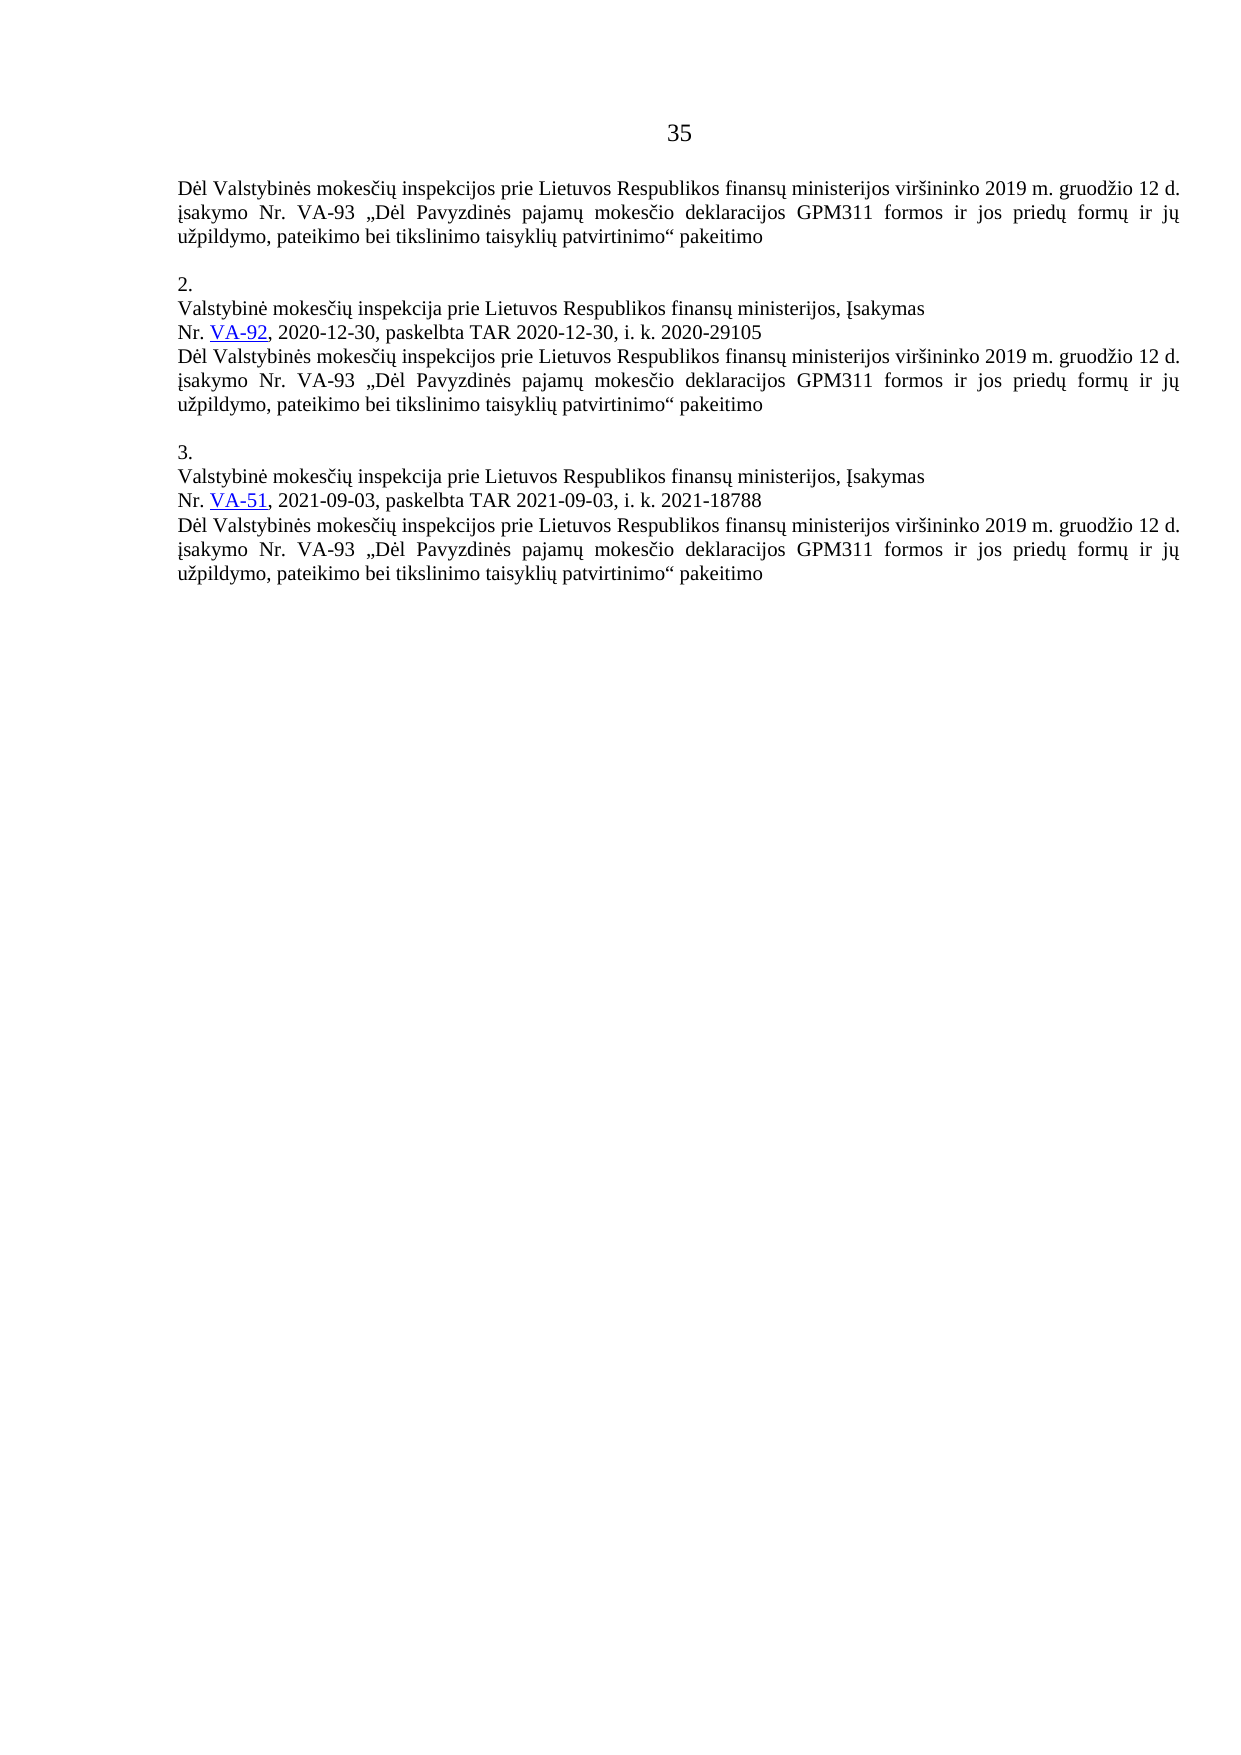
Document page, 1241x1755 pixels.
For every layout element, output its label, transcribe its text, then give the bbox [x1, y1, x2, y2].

text Dėl Valstybinės mokesčių inspekcijos prie Lietuvos Respublikos finansų ministerijos viršininko 2019 m. gruodžio 12 d. įsakymo Nr. VA-93 „Dėl Pavyzdinės pajamų mokesčio deklaracijos GPM311 formos ir jos priedų formų ir jų užpildymo, pateikimo bei tikslinimo taisyklių patvirtinimo“ pakeitimo [177, 176, 1181, 248]
text 2. [177, 272, 1181, 296]
text Valstybinė mokesčių inspekcija prie Lietuvos Respublikos finansų ministerijos, Įsakymas [177, 464, 1181, 488]
text Dėl Valstybinės mokesčių inspekcijos prie Lietuvos Respublikos finansų ministerijos viršininko 2019 m. gruodžio 12 d. įsakymo Nr. VA-93 „Dėl Pavyzdinės pajamų mokesčio deklaracijos GPM311 formos ir jos priedų formų ir jų užpildymo, pateikimo bei tikslinimo taisyklių patvirtinimo“ pakeitimo [177, 512, 1181, 585]
text Nr. VA-92, 2020-12-30, paskelbta TAR 2020-12-30, i. k. 2020-29105 [177, 320, 1181, 344]
text Nr. VA-51, 2021-09-03, paskelbta TAR 2021-09-03, i. k. 2021-18788 [177, 488, 1181, 512]
text Dėl Valstybinės mokesčių inspekcijos prie Lietuvos Respublikos finansų ministerijos viršininko 2019 m. gruodžio 12 d. įsakymo Nr. VA-93 „Dėl Pavyzdinės pajamų mokesčio deklaracijos GPM311 formos ir jos priedų formų ir jų užpildymo, pateikimo bei tikslinimo taisyklių patvirtinimo“ pakeitimo [177, 344, 1181, 416]
text Valstybinė mokesčių inspekcija prie Lietuvos Respublikos finansų ministerijos, Įsakymas [177, 296, 1181, 320]
text 3. [177, 440, 1181, 464]
